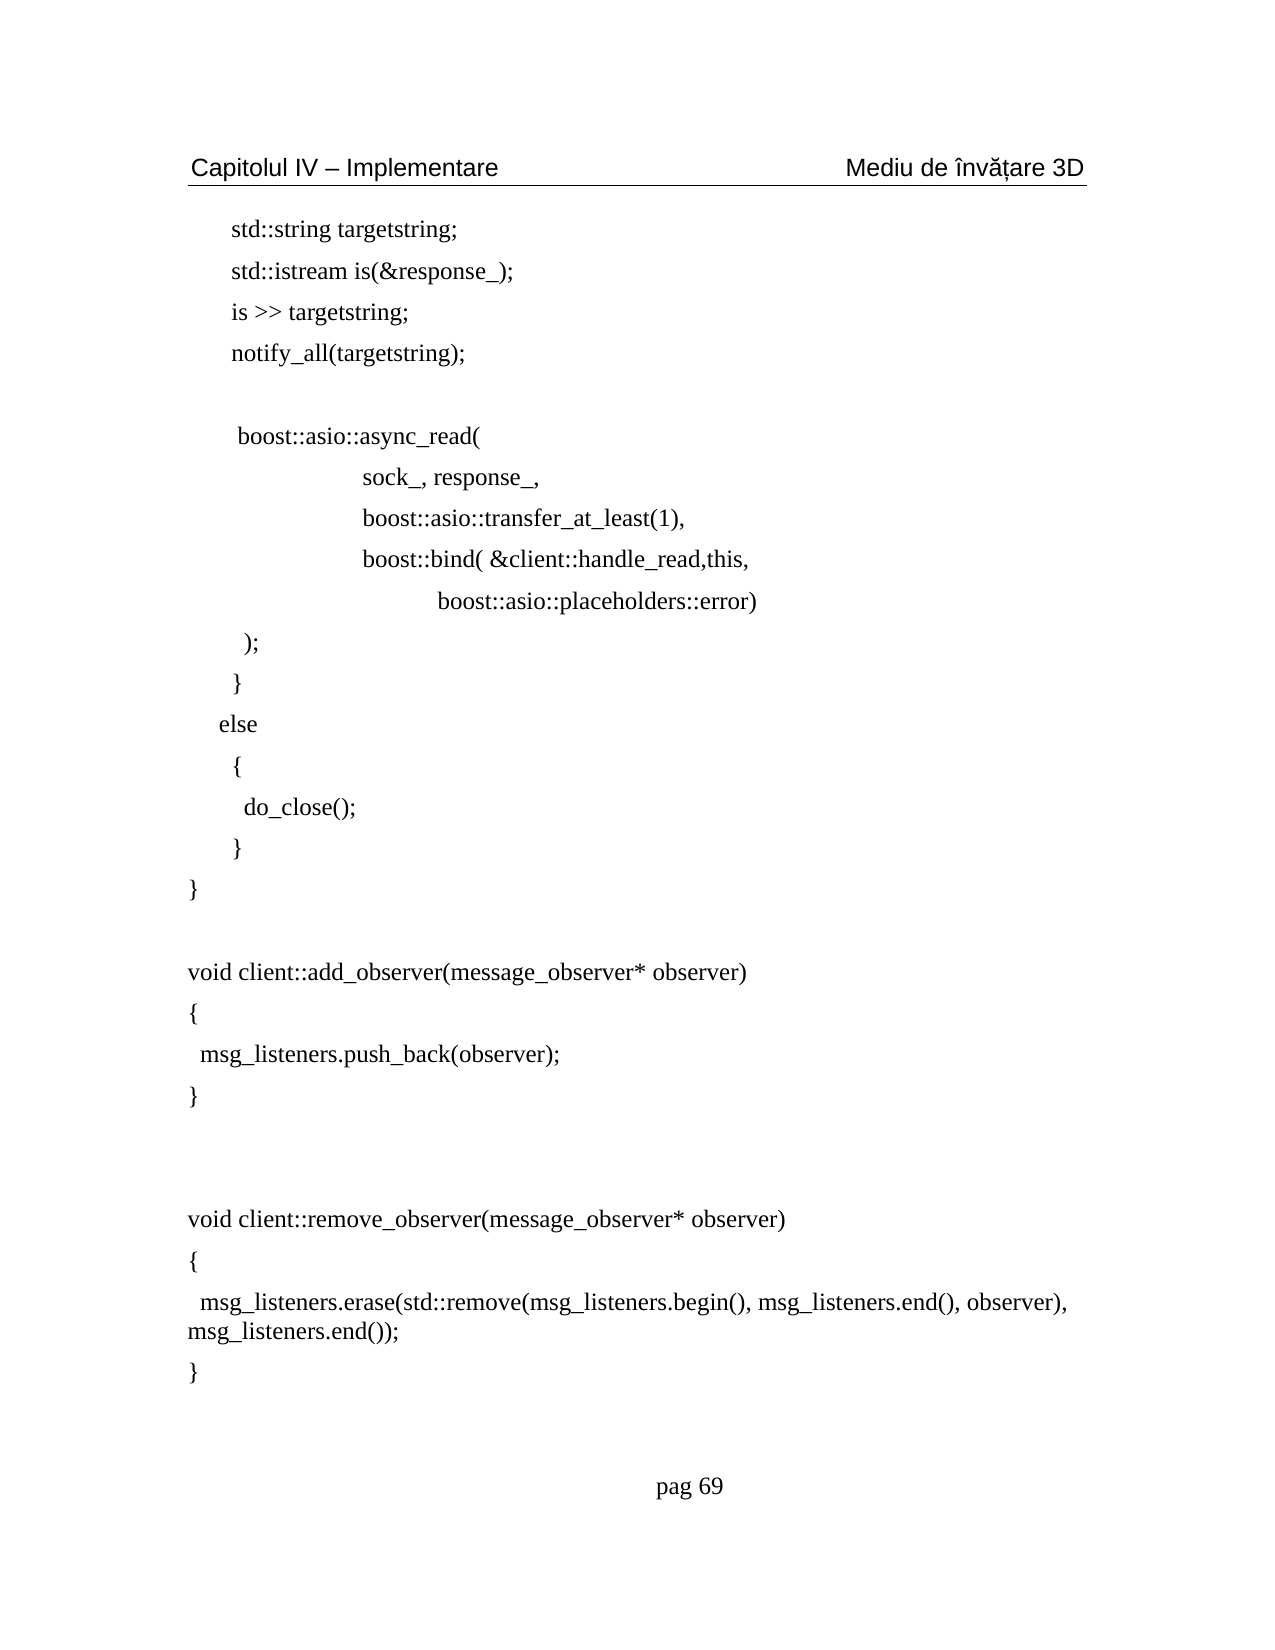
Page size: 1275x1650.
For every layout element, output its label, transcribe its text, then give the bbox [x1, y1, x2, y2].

text boost::bind( &client::handle_read,this, [187, 544, 1087, 573]
text void client::remove_observer(message_observer* observer) [187, 1204, 1087, 1233]
text do_close(); [187, 792, 1087, 821]
text notify_all(targetstring); [187, 338, 1087, 367]
text boost::asio::placeholders::error) [187, 586, 1087, 614]
text } [187, 874, 1087, 903]
text } [187, 1357, 1087, 1386]
text msg_listeners.push_back(observer); [187, 1039, 1087, 1068]
text std::string targetstring; [187, 214, 1087, 243]
text boost::asio::transfer_at_least(1), [187, 503, 1087, 532]
text { [187, 998, 1087, 1027]
text std::istream is(&response_); [187, 256, 1087, 284]
text msg_listeners.erase(std::remove(msg_listeners.begin(), msg_listeners.end(), observer), msg_listeners.end()); [187, 1287, 1087, 1344]
text ); [187, 627, 1087, 656]
text sock_, response_, [187, 462, 1087, 491]
text void client::add_observer(message_observer* observer) [187, 957, 1087, 986]
text else [187, 709, 1087, 738]
text } [187, 668, 1087, 697]
text { [187, 1246, 1087, 1274]
text } [187, 833, 1087, 862]
text } [187, 1081, 1087, 1109]
text { [187, 751, 1087, 779]
text is >> targetstring; [187, 297, 1087, 326]
text boost::asio::async_read( [187, 421, 1087, 449]
